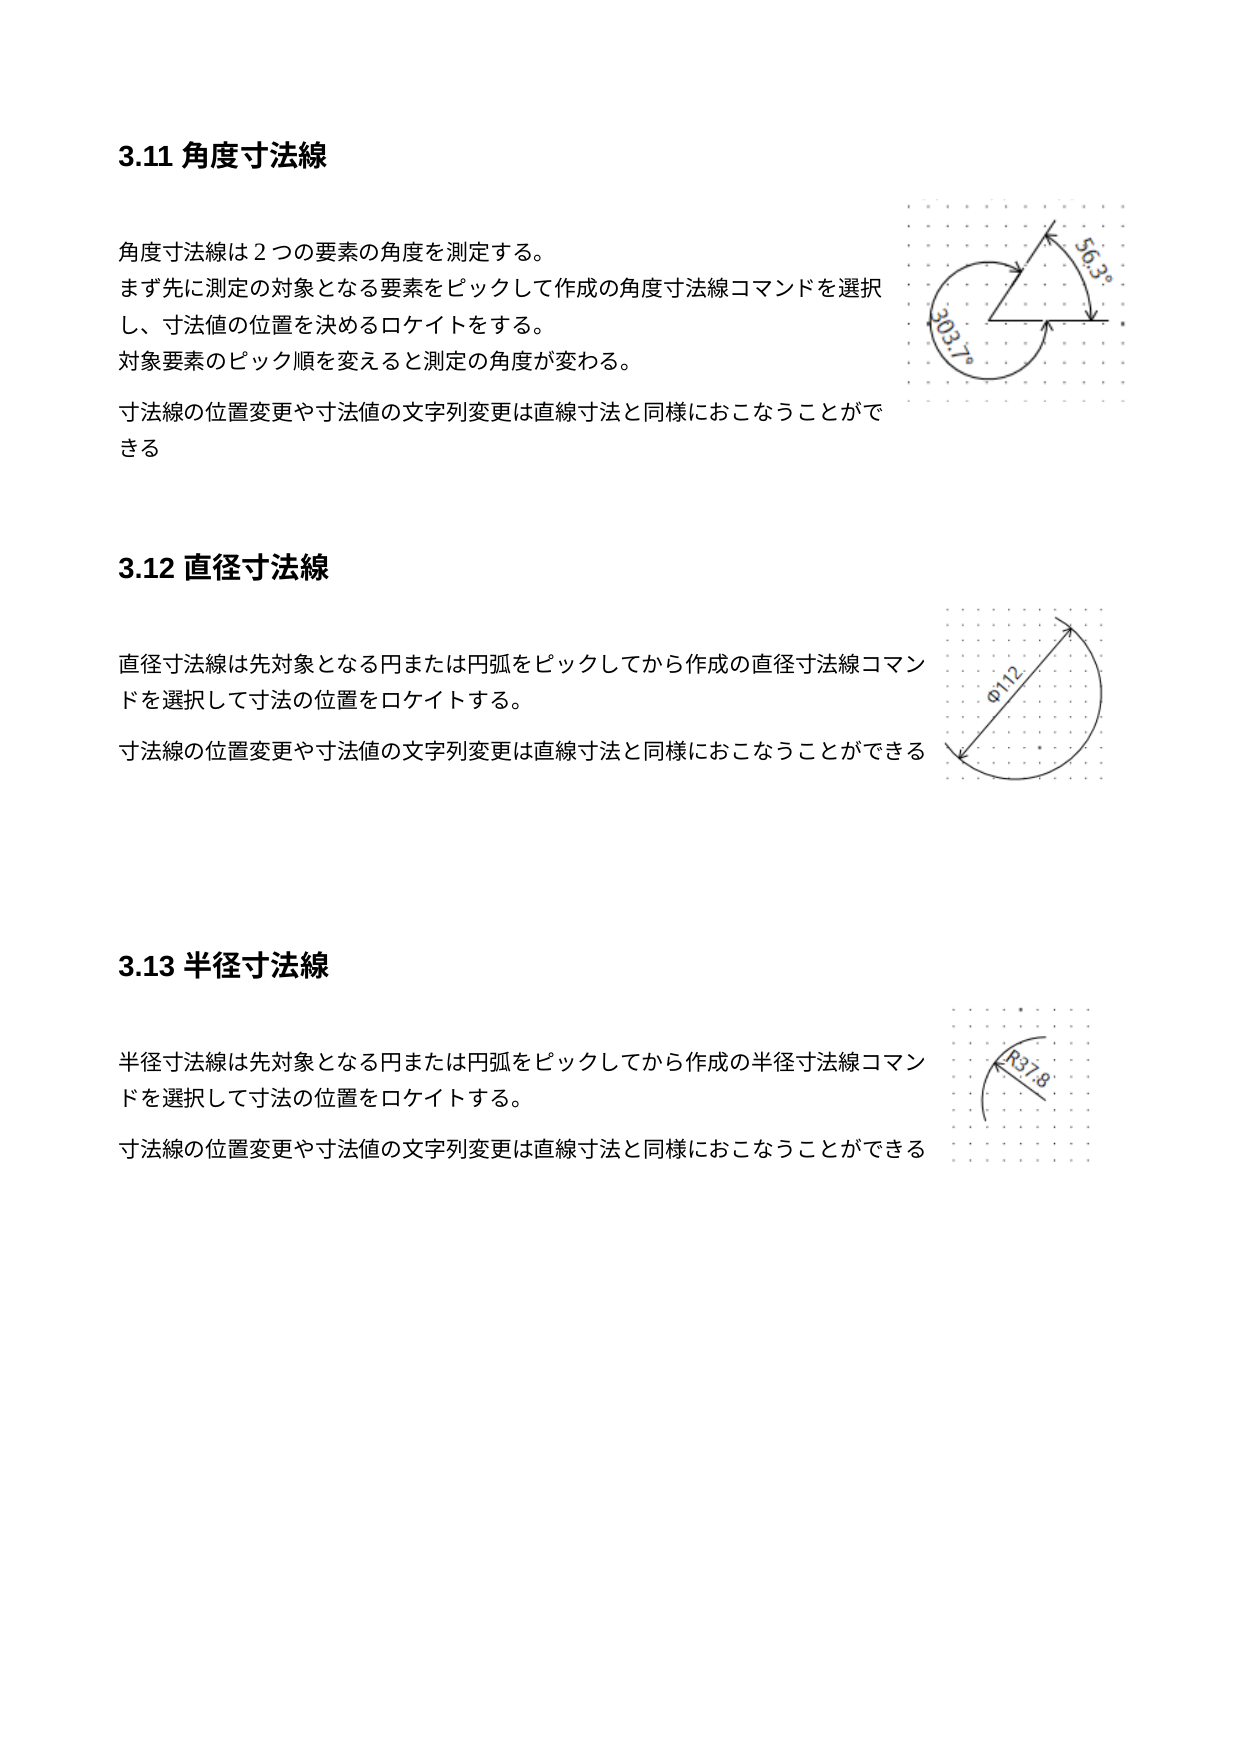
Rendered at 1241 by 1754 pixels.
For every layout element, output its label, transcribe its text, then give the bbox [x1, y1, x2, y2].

text 寸法線の位置変更や寸法値の文字列変更は直線寸法と同様におこなうことができる [118, 395, 1187, 463]
subtitle 3.11 角度寸法線 [118, 133, 1187, 175]
text 半径寸法線は先対象となる円または円弧をピックしてから作成の半径寸法線コマンドを選択して寸法の位置をロケイトする。 [118, 1045, 947, 1113]
subtitle 3.13 半径寸法線 [118, 943, 1187, 985]
text [1096, 1132, 1187, 1164]
text [1096, 1045, 1187, 1113]
picture [947, 1005, 1096, 1166]
text 寸法線の位置変更や寸法値の文字列変更は直線寸法と同様におこなうことができる [118, 734, 934, 766]
text [1111, 647, 1187, 715]
text [1137, 235, 1187, 376]
text [1111, 734, 1187, 766]
text 直径寸法線は先対象となる円または円弧をピックしてから作成の直径寸法線コマンドを選択して寸法の位置をロケイトする。 [118, 647, 934, 715]
picture [934, 604, 1111, 783]
picture [902, 199, 1137, 402]
subtitle 3.12 直径寸法線 [118, 544, 1187, 587]
text 角度寸法線は2つの要素の角度を測定する。 まず先に測定の対象となる要素をピックして作成の角度寸法線コマンドを選択し、寸法値の位置を決めるロケイトをする。 対象要素のピック順を変えると測定の角度が変わる。 [118, 235, 902, 376]
text 寸法線の位置変更や寸法値の文字列変更は直線寸法と同様におこなうことができる [118, 1132, 947, 1164]
